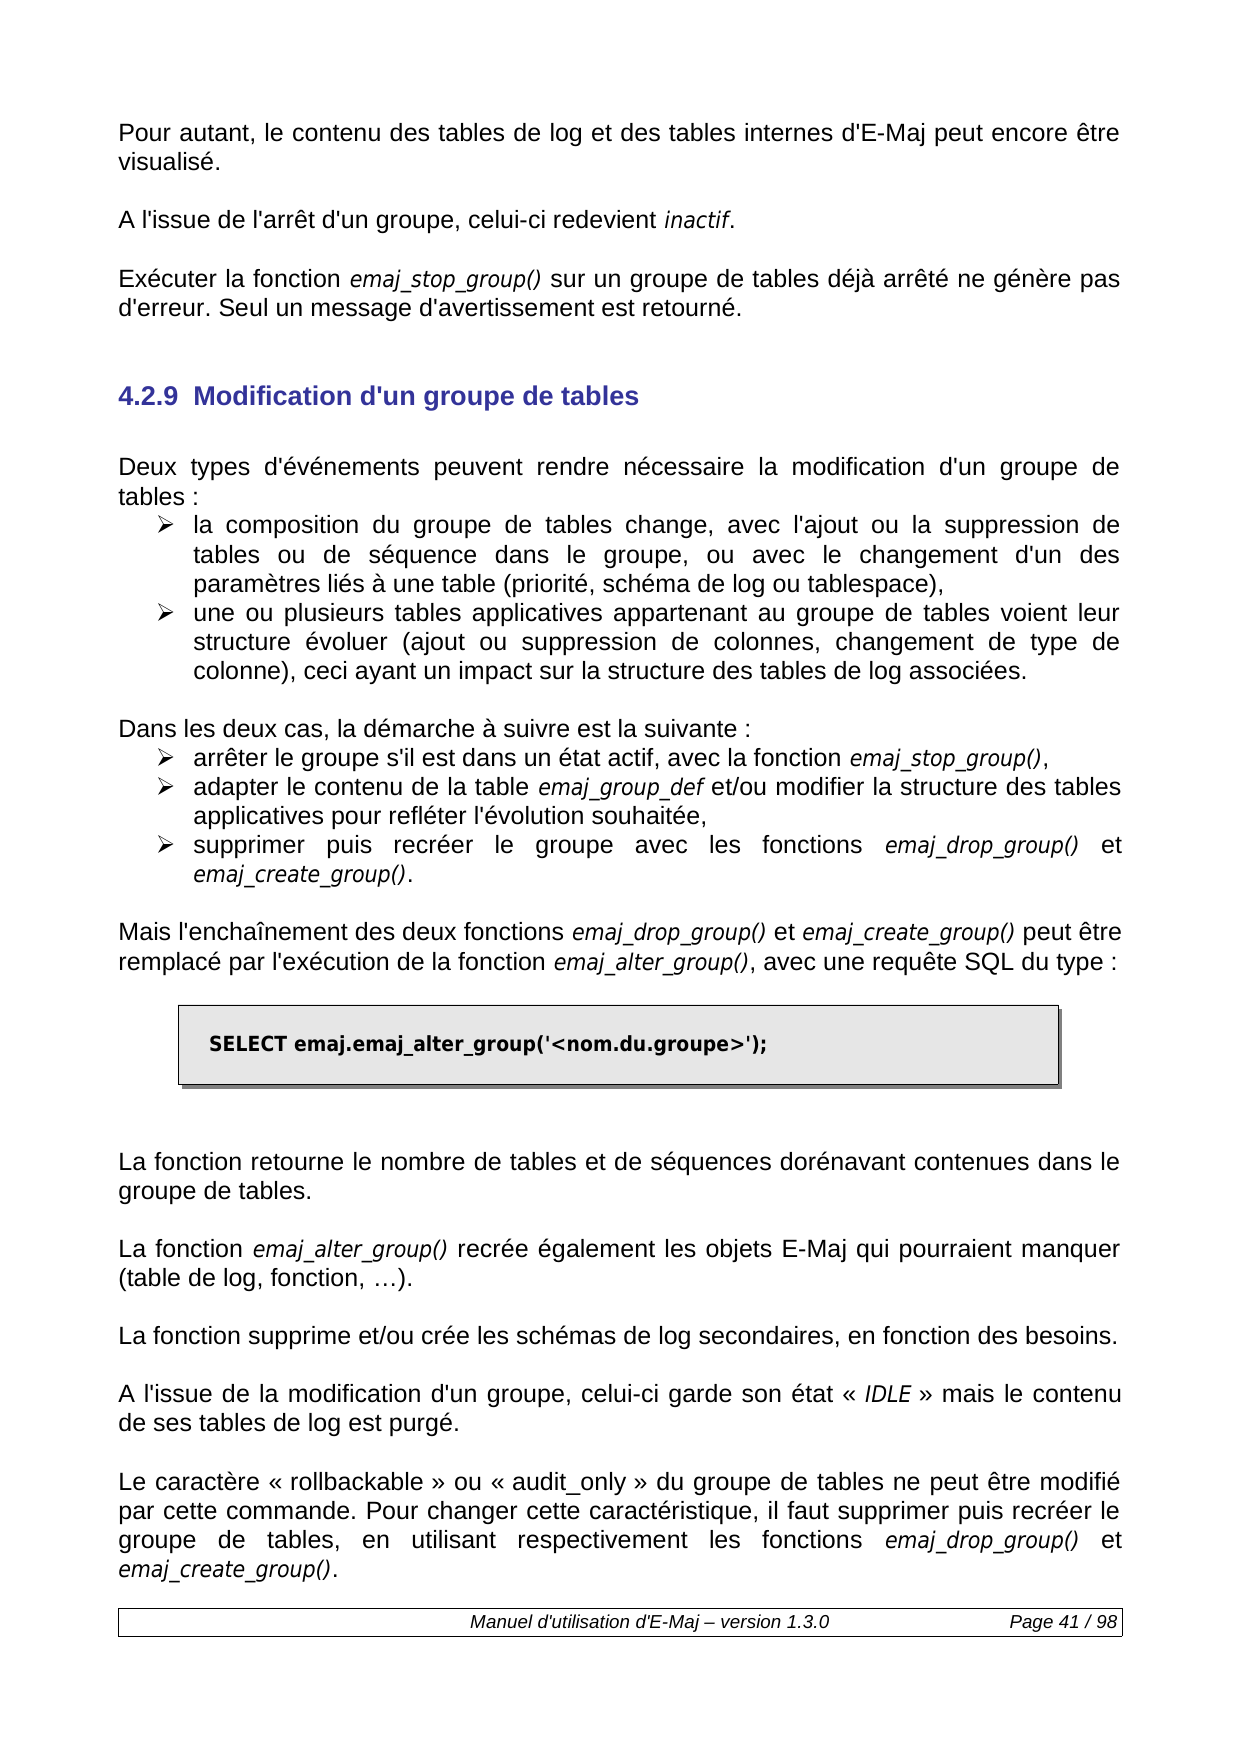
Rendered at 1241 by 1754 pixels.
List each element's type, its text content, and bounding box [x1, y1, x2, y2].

text Deux types d'événements peuvent rendre nécessaire la modification d'un groupe de tables : [118, 452, 1122, 510]
text La fonction supprime et/ou crée les schémas de log secondaires, en fonction des besoins. [118, 1321, 1122, 1350]
text Pour autant, le contenu des tables de log et des tables internes d'E-Maj peut encore être visualisé. [118, 118, 1122, 176]
text Le caractère « rollbackable » ou « audit_only » du groupe de tables ne peut être modifié par cette commande. Pour changer cette caractéristique, il faut supprimer puis recréer le groupe de tables, en utilisant respectivement les fonctions emaj_drop_group() et emaj_create_group(). [118, 1466, 1122, 1583]
text Mais l'enchaînement des deux fonctions emaj_drop_group() et emaj_create_group() peut être remplacé par l'exécution de la fonction emaj_alter_group(), avec une requête SQL du type : [118, 917, 1122, 975]
list arrêter le groupe s'il est dans un état actif, avec la fonction emaj_stop_group(), [156, 743, 1122, 772]
text Exécuter la fonction emaj_stop_group() sur un groupe de tables déjà arrêté ne génère pas d'erreur. Seul un message d'avertissement est retourné. [118, 263, 1122, 322]
text La fonction emaj_alter_group() recrée également les objets E-Maj qui pourraient manquer (table de log, fonction, …). [118, 1234, 1122, 1292]
list supprimer puis recréer le groupe avec les fonctions emaj_drop_group() et emaj_create_group(). [156, 830, 1122, 888]
text SELECT emaj.emaj_alter_group('<nom.du.groupe>'); [179, 1029, 1058, 1053]
subtitle Modification d'un groupe de tables [118, 380, 1122, 411]
text A l'issue de l'arrêt d'un groupe, celui-ci redevient inactif. [118, 205, 1122, 234]
list adapter le contenu de la table emaj_group_def et/ou modifier la structure des tables applicatives pour refléter l'évolution souhaitée, [156, 772, 1122, 830]
list la composition du groupe de tables change, avec l'ajout ou la suppression de tables ou de séquence dans le groupe, ou avec le changement d'un des paramètres liés à une table (priorité, schéma de log ou tablespace), [156, 510, 1122, 598]
text La fonction retourne le nombre de tables et de séquences dorénavant contenues dans le groupe de tables. [118, 1147, 1122, 1205]
text A l'issue de la modification d'un groupe, celui-ci garde son état « IDLE » mais le contenu de ses tables de log est purgé. [118, 1379, 1122, 1437]
text Dans les deux cas, la démarche à suivre est la suivante : [118, 714, 1122, 743]
list une ou plusieurs tables applicatives appartenant au groupe de tables voient leur structure évoluer (ajout ou suppression de colonnes, changement de type de colonne), ceci ayant un impact sur la structure des tables de log associées. [156, 598, 1122, 685]
